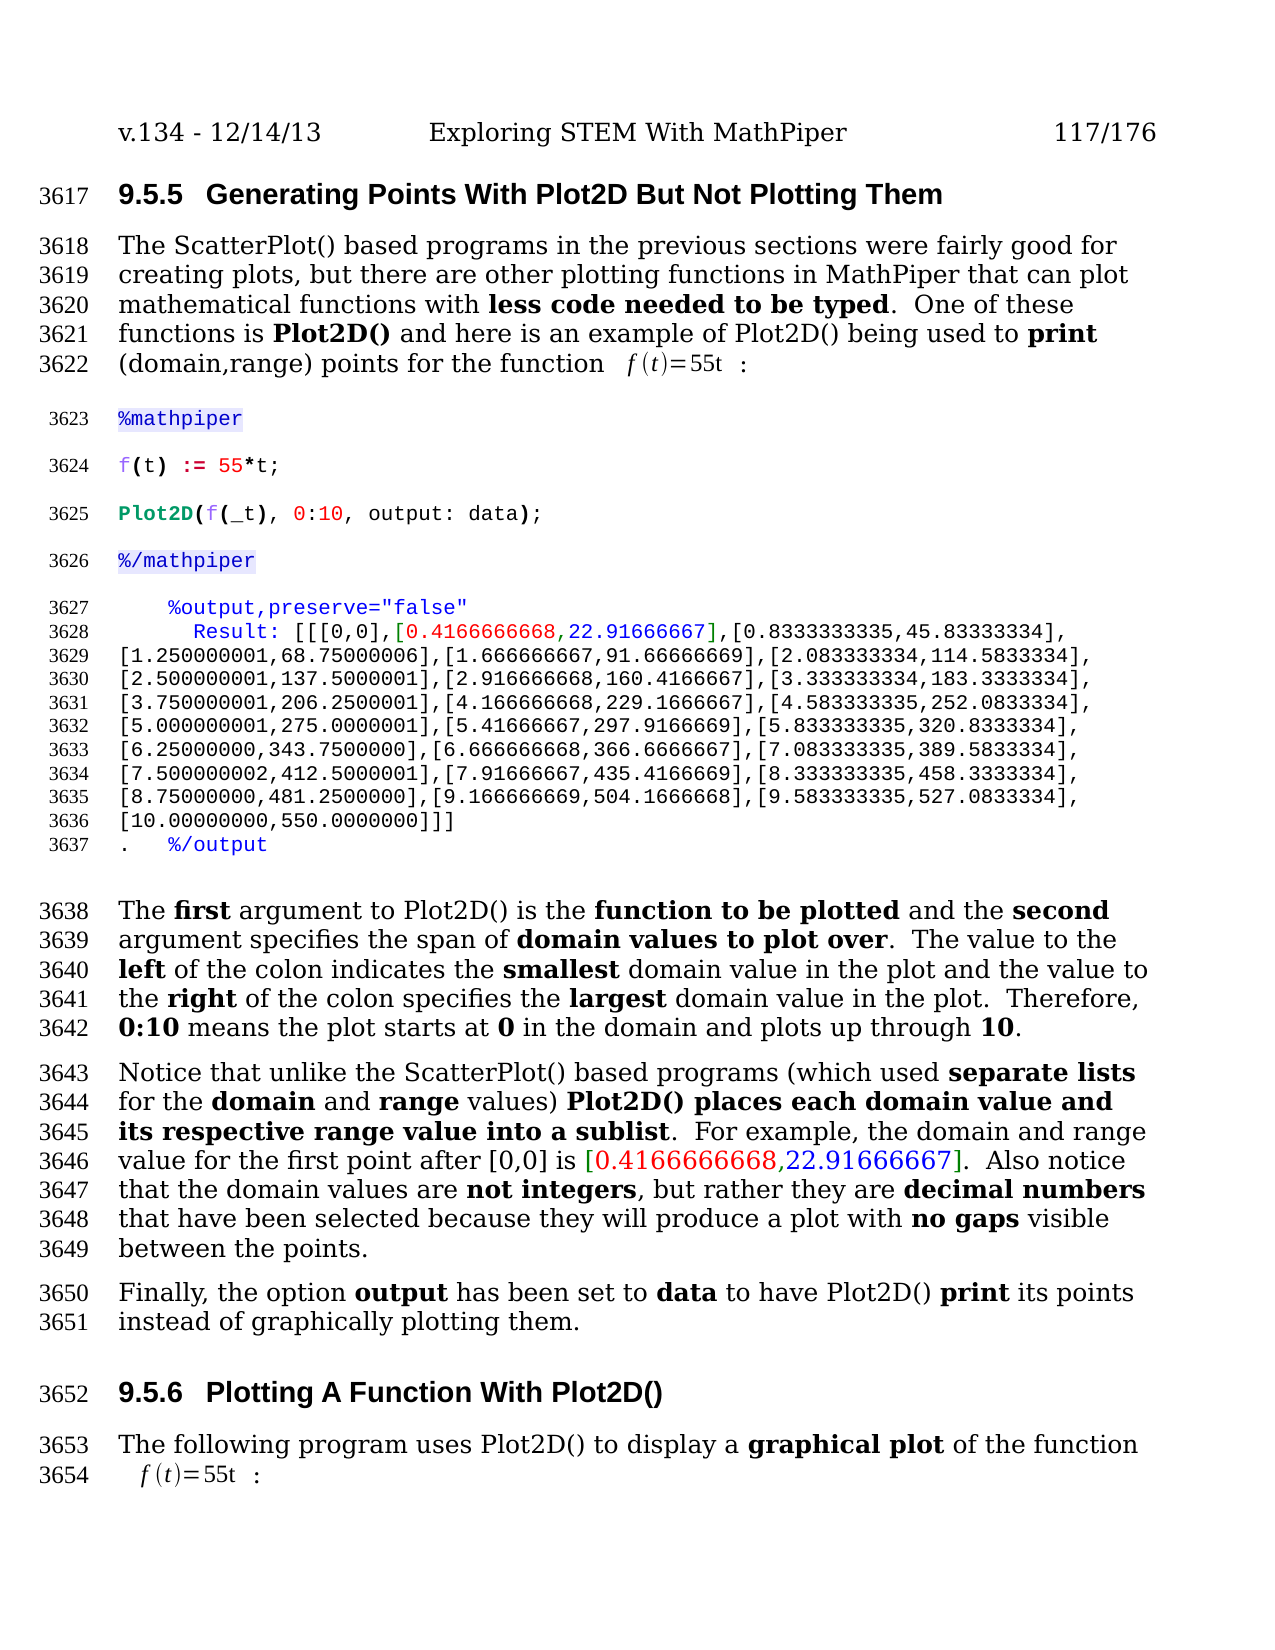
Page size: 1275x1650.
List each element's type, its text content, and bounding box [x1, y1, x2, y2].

text The ScatterPlot() based programs in the previous sections were fairly good for creating plots, but there are other plotting functions in MathPiper that can plot mathematical functions with less code needed to be typed. One of these functions is Plot2D() and here is an example of Plot2D() being used to print (domain,range) points for the function: [118, 231, 1157, 378]
text The following program uses Plot2D() to display a graphical plot of the function: [118, 1430, 1157, 1489]
text The first argument to Plot2D() is the function to be plotted and the second argument specifies the span of domain values to plot over. The value to the left of the colon indicates the smallest domain value in the plot and the value to the right of the colon specifies the largest domain value in the plot. Therefore, 0:10 means the plot starts at 0 in the domain and plots up through 10. [118, 896, 1157, 1043]
text Notice that unlike the ScatterPlot() based programs (which used separate lists for the domain and range values) Plot2D() places each domain value and its respective range value into a sublist. For example, the domain and range value for the first point after [0,0] is [0.4166666668,22.91666667]. Also notice that the domain values are not integers, but rather they are decimal numbers that have been selected because they will produce a plot with no gaps visible between the points. [118, 1058, 1157, 1263]
subtitle Plotting A Function With Plot2D() [118, 1376, 1157, 1409]
text f(t) := 55*t; [118, 455, 1157, 479]
text Finally, the option output has been set to data to have Plot2D() print its points instead of graphically plotting them. [118, 1278, 1157, 1336]
text Result: [[[0,0],[0.4166666668,22.91666667],[0.8333333335,45.83333334],[1.250000001,68.75000006],[1.666666667,91.66666669],[2.083333334,114.5833334],[2.500000001,137.5000001],[2.916666668,160.4166667],[3.333333334,183.3333334],[3.750000001,206.2500001],[4.166666668,229.1666667],[4.583333335,252.0833334],[5.000000001,275.0000001],[5.41666667,297.9166669],[5.833333335,320.8333334],[6.25000000,343.7500000],[6.666666668,366.6666667],[7.083333335,389.5833334],[7.500000002,412.5000001],[7.91666667,435.4166669],[8.333333335,458.3333334],[8.75000000,481.2500000],[9.166666669,504.1666668],[9.583333335,527.0833334],[10.00000000,550.0000000]]] [118, 621, 1157, 834]
text . %/output [118, 834, 1157, 857]
subtitle Generating Points With Plot2D But Not Plotting Them [118, 177, 1157, 210]
text %output,preserve="false" [118, 597, 1157, 621]
text %/mathpiper [118, 550, 1157, 574]
text %mathpiper [118, 408, 1157, 432]
text Plot2D(f(_t), 0:10, output: data); [118, 503, 1157, 526]
